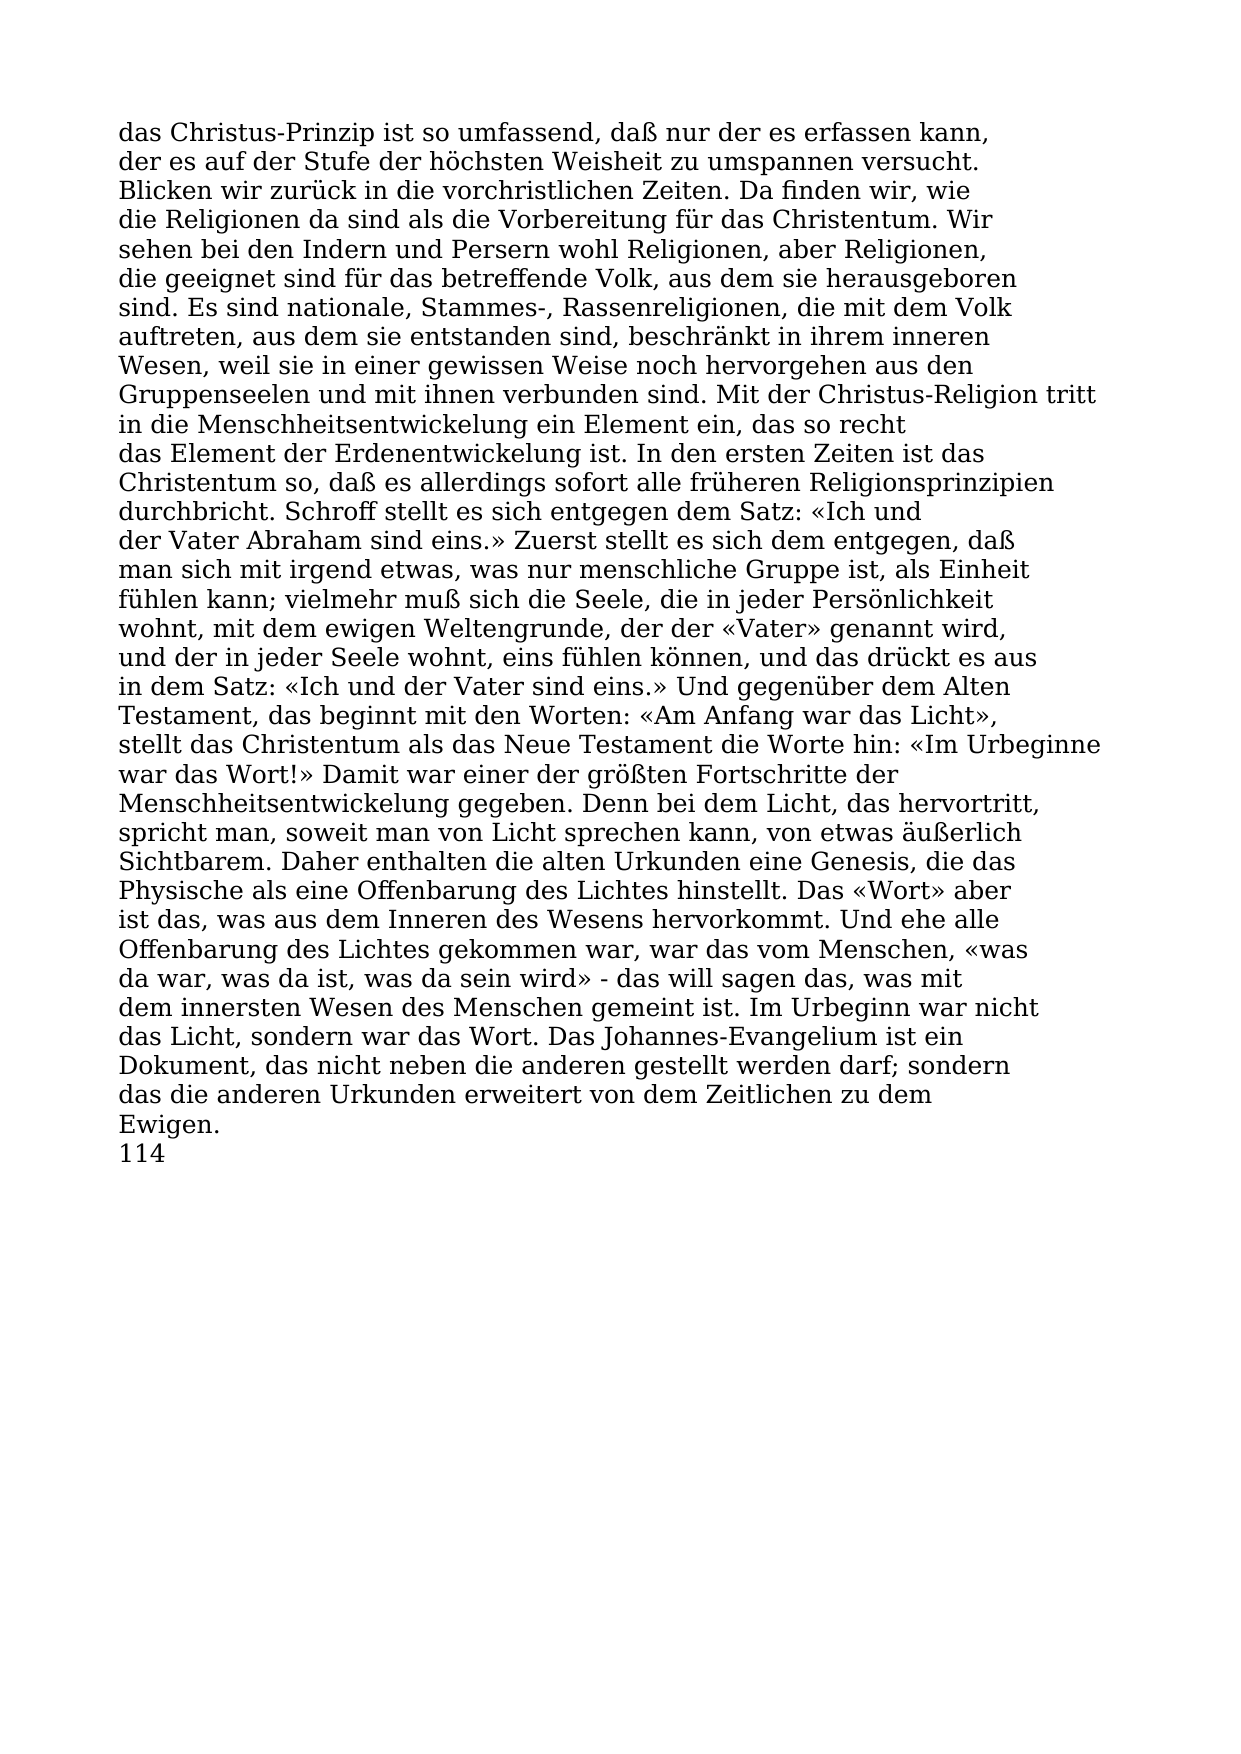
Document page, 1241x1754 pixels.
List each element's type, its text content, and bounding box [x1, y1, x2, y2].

text Offenbarung des Lichtes gekommen war, war das vom Menschen, «was [118, 935, 1122, 964]
text die geeignet sind für das betreffende Volk, aus dem sie herausgeboren [118, 264, 1122, 293]
text das die anderen Urkunden erweitert von dem Zeitlichen zu dem [118, 1081, 1122, 1110]
text spricht man, soweit man von Licht sprechen kann, von etwas äußerlich [118, 818, 1122, 847]
text der es auf der Stufe der höchsten Weisheit zu umspannen versucht. [118, 147, 1122, 176]
text ist das, was aus dem Inneren des Wesens hervorkommt. Und ehe alle [118, 906, 1122, 935]
text stellt das Christentum als das Neue Testament die Worte hin: «Im Urbeginne war das Wort!» Damit war einer der größten Fortschritte der [118, 731, 1122, 789]
text sind. Es sind nationale, Stammes-, Rassenreligionen, die mit dem Volk [118, 293, 1122, 322]
text Ewigen. [118, 1110, 1122, 1139]
text Wesen, weil sie in einer gewissen Weise noch hervorgehen aus den [118, 351, 1122, 381]
text Physische als eine Offenbarung des Lichtes hinstellt. Das «Wort» aber [118, 876, 1122, 906]
text Gruppenseelen und mit ihnen verbunden sind. Mit der Christus-Religion tritt in die Menschheitsentwickelung ein Element ein, das so recht [118, 381, 1122, 439]
text das Christus-Prinzip ist so umfassend, daß nur der es erfassen kann, [118, 118, 1122, 147]
text man sich mit irgend etwas, was nur menschliche Gruppe ist, als Einheit [118, 556, 1122, 585]
text wohnt, mit dem ewigen Weltengrunde, der der «Vater» genannt wird, [118, 614, 1122, 643]
text Dokument, das nicht neben die anderen gestellt werden darf; sondern [118, 1051, 1122, 1081]
text auftreten, aus dem sie entstanden sind, beschränkt in ihrem inneren [118, 322, 1122, 351]
text das Element der Erdenentwickelung ist. In den ersten Zeiten ist das [118, 439, 1122, 468]
text Menschheitsentwickelung gegeben. Denn bei dem Licht, das hervortritt, [118, 789, 1122, 818]
text die Religionen da sind als die Vorbereitung für das Christentum. Wir [118, 206, 1122, 235]
text 114 [118, 1139, 1122, 1168]
text das Licht, sondern war das Wort. Das Johannes-Evangelium ist ein [118, 1022, 1122, 1051]
text Testament, das beginnt mit den Worten: «Am Anfang war das Licht», [118, 701, 1122, 731]
text dem innersten Wesen des Menschen gemeint ist. Im Urbeginn war nicht [118, 993, 1122, 1022]
text und der in jeder Seele wohnt, eins fühlen können, und das drückt es aus [118, 643, 1122, 672]
text Christentum so, daß es allerdings sofort alle früheren Religionsprinzipien durchbricht. Schroff stellt es sich entgegen dem Satz: «Ich und [118, 468, 1122, 526]
text da war, was da ist, was da sein wird» - das will sagen das, was mit [118, 964, 1122, 993]
text der Vater Abraham sind eins.» Zuerst stellt es sich dem entgegen, daß [118, 526, 1122, 556]
text Sichtbarem. Daher enthalten die alten Urkunden eine Genesis, die das [118, 847, 1122, 876]
text fühlen kann; vielmehr muß sich die Seele, die in jeder Persönlichkeit [118, 585, 1122, 614]
text Blicken wir zurück in die vorchristlichen Zeiten. Da finden wir, wie [118, 176, 1122, 206]
text sehen bei den Indern und Persern wohl Religionen, aber Religionen, [118, 235, 1122, 264]
text in dem Satz: «Ich und der Vater sind eins.» Und gegenüber dem Alten [118, 672, 1122, 701]
